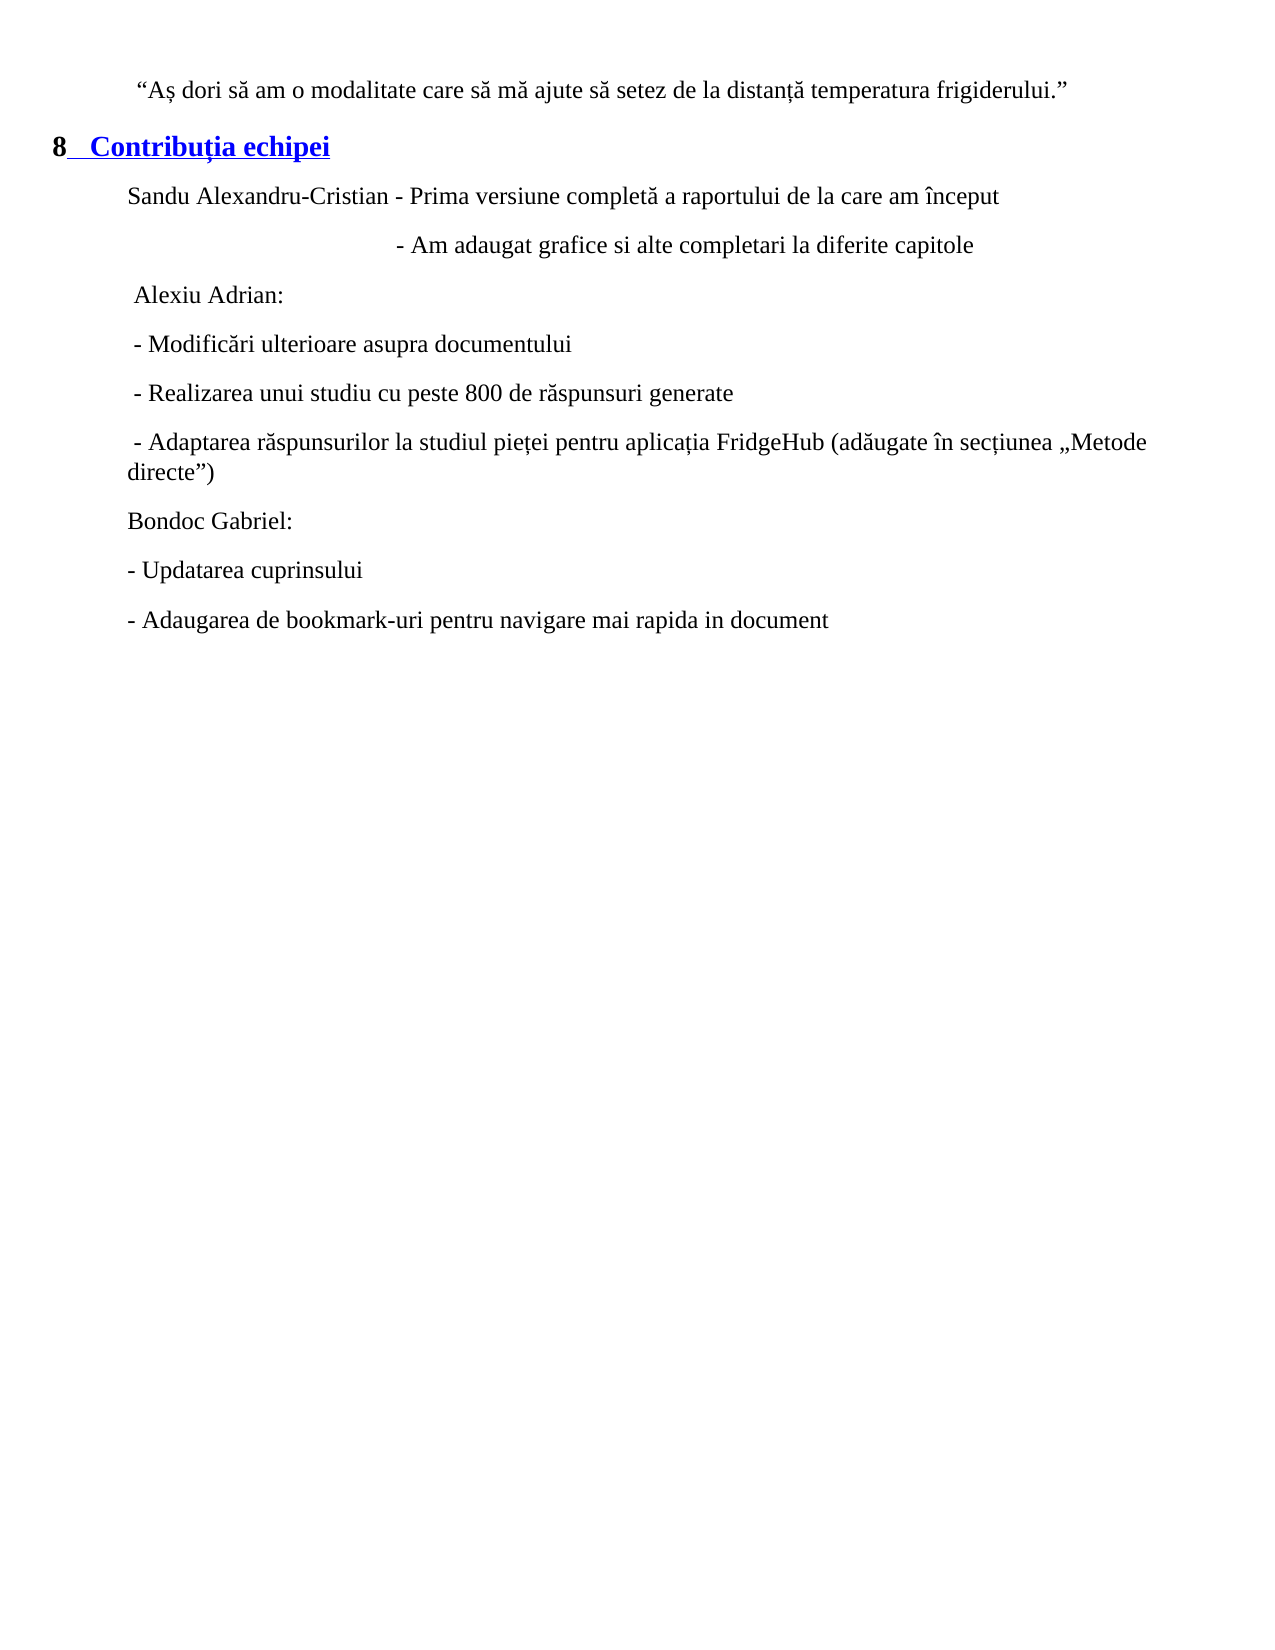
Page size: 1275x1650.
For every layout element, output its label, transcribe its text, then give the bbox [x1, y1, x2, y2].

text Sandu Alexandru-Cristian - Prima versiune completă a raportului de la care am început [52, 181, 1198, 210]
text - Realizarea unui studiu cu peste 800 de răspunsuri generate [52, 378, 1198, 407]
text Bondoc Gabriel: [52, 506, 1198, 535]
text - Am adaugat grafice si alte completari la diferite capitole [52, 231, 1198, 259]
text Alexiu Adrian: [52, 280, 1198, 308]
text - Adaptarea răspunsurilor la studiul pieței pentru aplicația FridgeHub (adăugate în secțiunea „Metode directe”) [52, 427, 1198, 486]
text - Updatarea cuprinsului [52, 556, 1198, 584]
text “Aș dori să am o modalitate care să mă ajute să setez de la distanță temperatura frigiderului.” [136, 75, 1210, 104]
subtitle Contribuția echipei [52, 129, 1210, 162]
text - Adaugarea de bookmark-uri pentru navigare mai rapida in document [52, 605, 1198, 633]
text - Modificări ulterioare asupra documentului [52, 329, 1198, 358]
